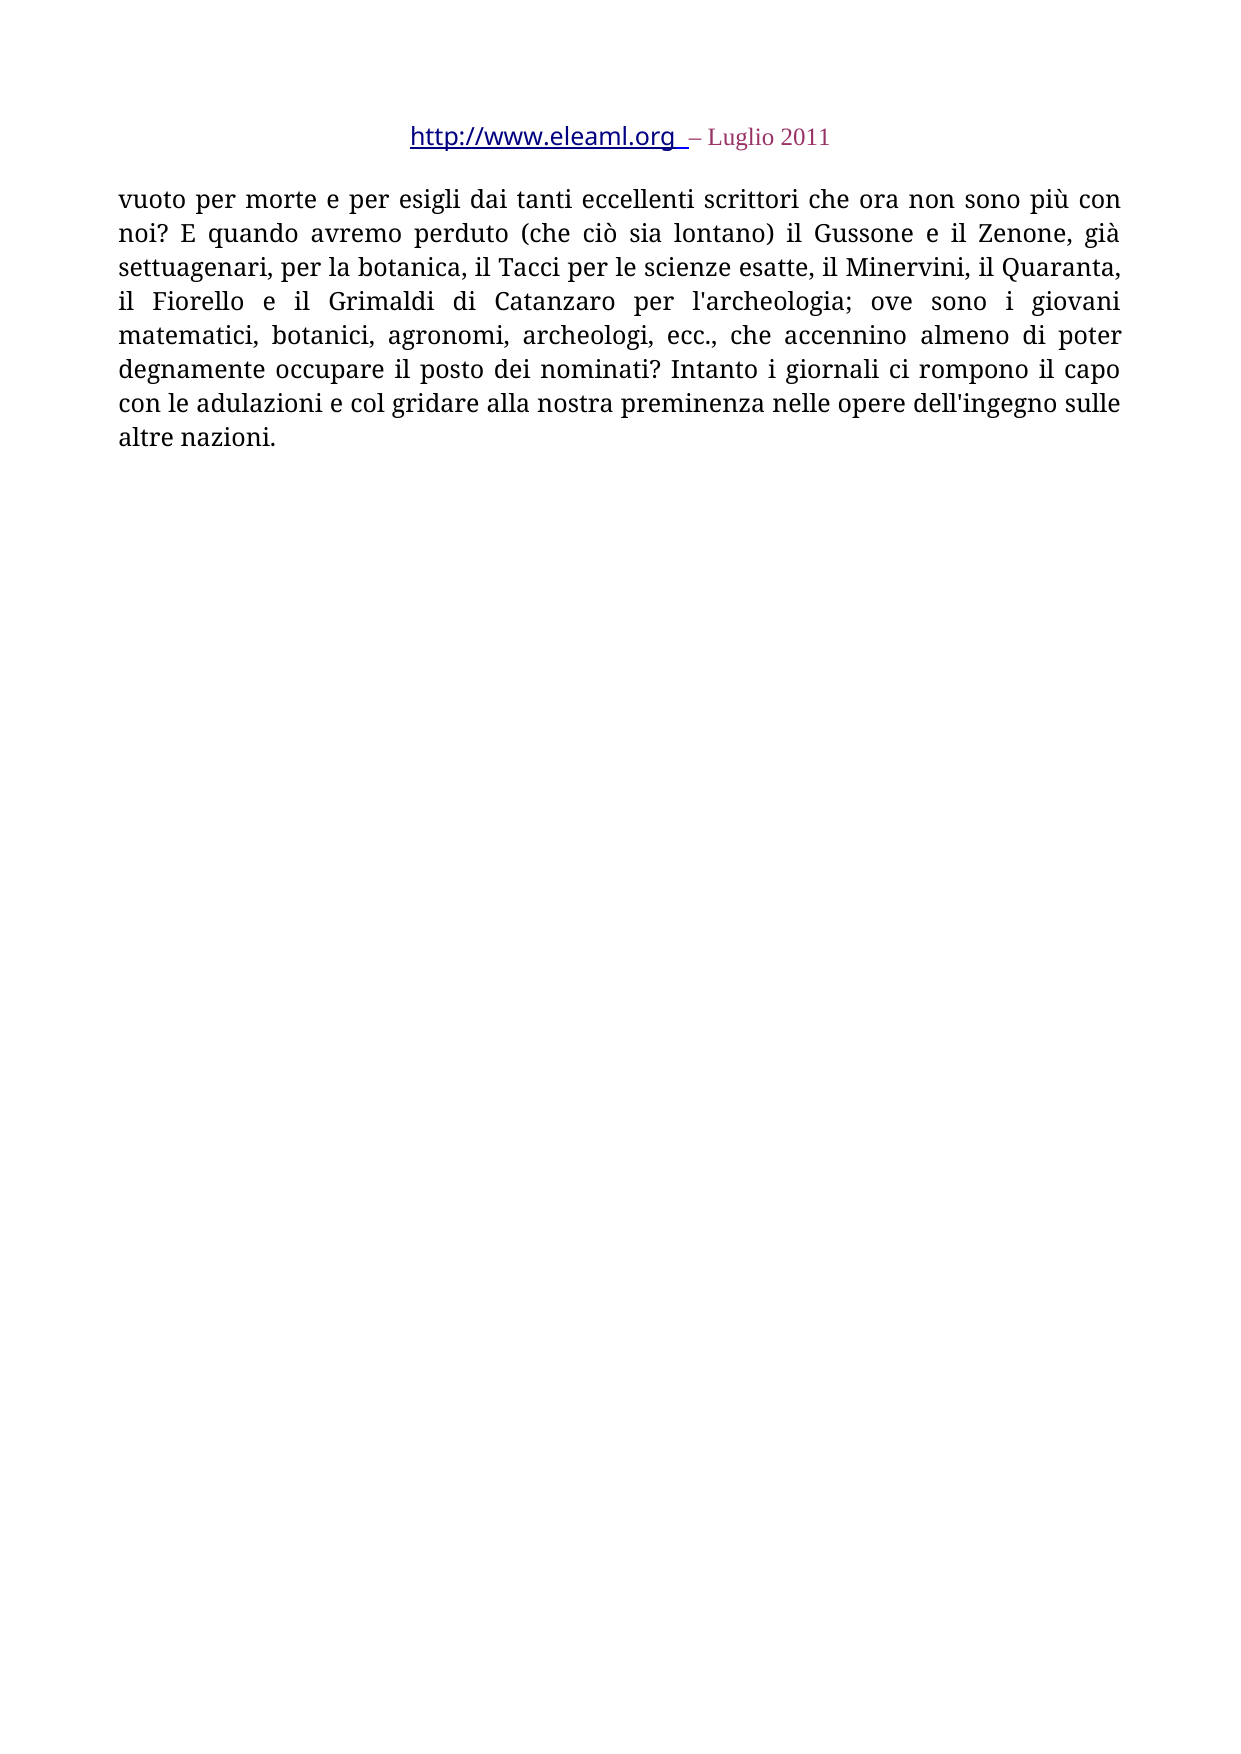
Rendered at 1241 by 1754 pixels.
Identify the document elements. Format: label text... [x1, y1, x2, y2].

text vuoto per morte e per esigli dai tanti eccellenti scrittori che ora non sono più con noi? E quando avremo perduto (che ciò sia lontano) il Gussone e il Zenone, già settuagenari, per la botanica, il Tacci per le scienze esatte, il Minervini, il Quaranta, il Fiorello e il Grimaldi di Catanzaro per l'archeologia; ove sono i giovani matematici, botanici, agronomi, archeologi, ecc., che accennino almeno di poter degnamente occupare il posto dei nominati? Intanto i giornali ci rompono il capo con le adulazioni e col gridare alla nostra preminenza nelle opere dell'ingegno sulle altre nazioni. [118, 182, 1122, 454]
